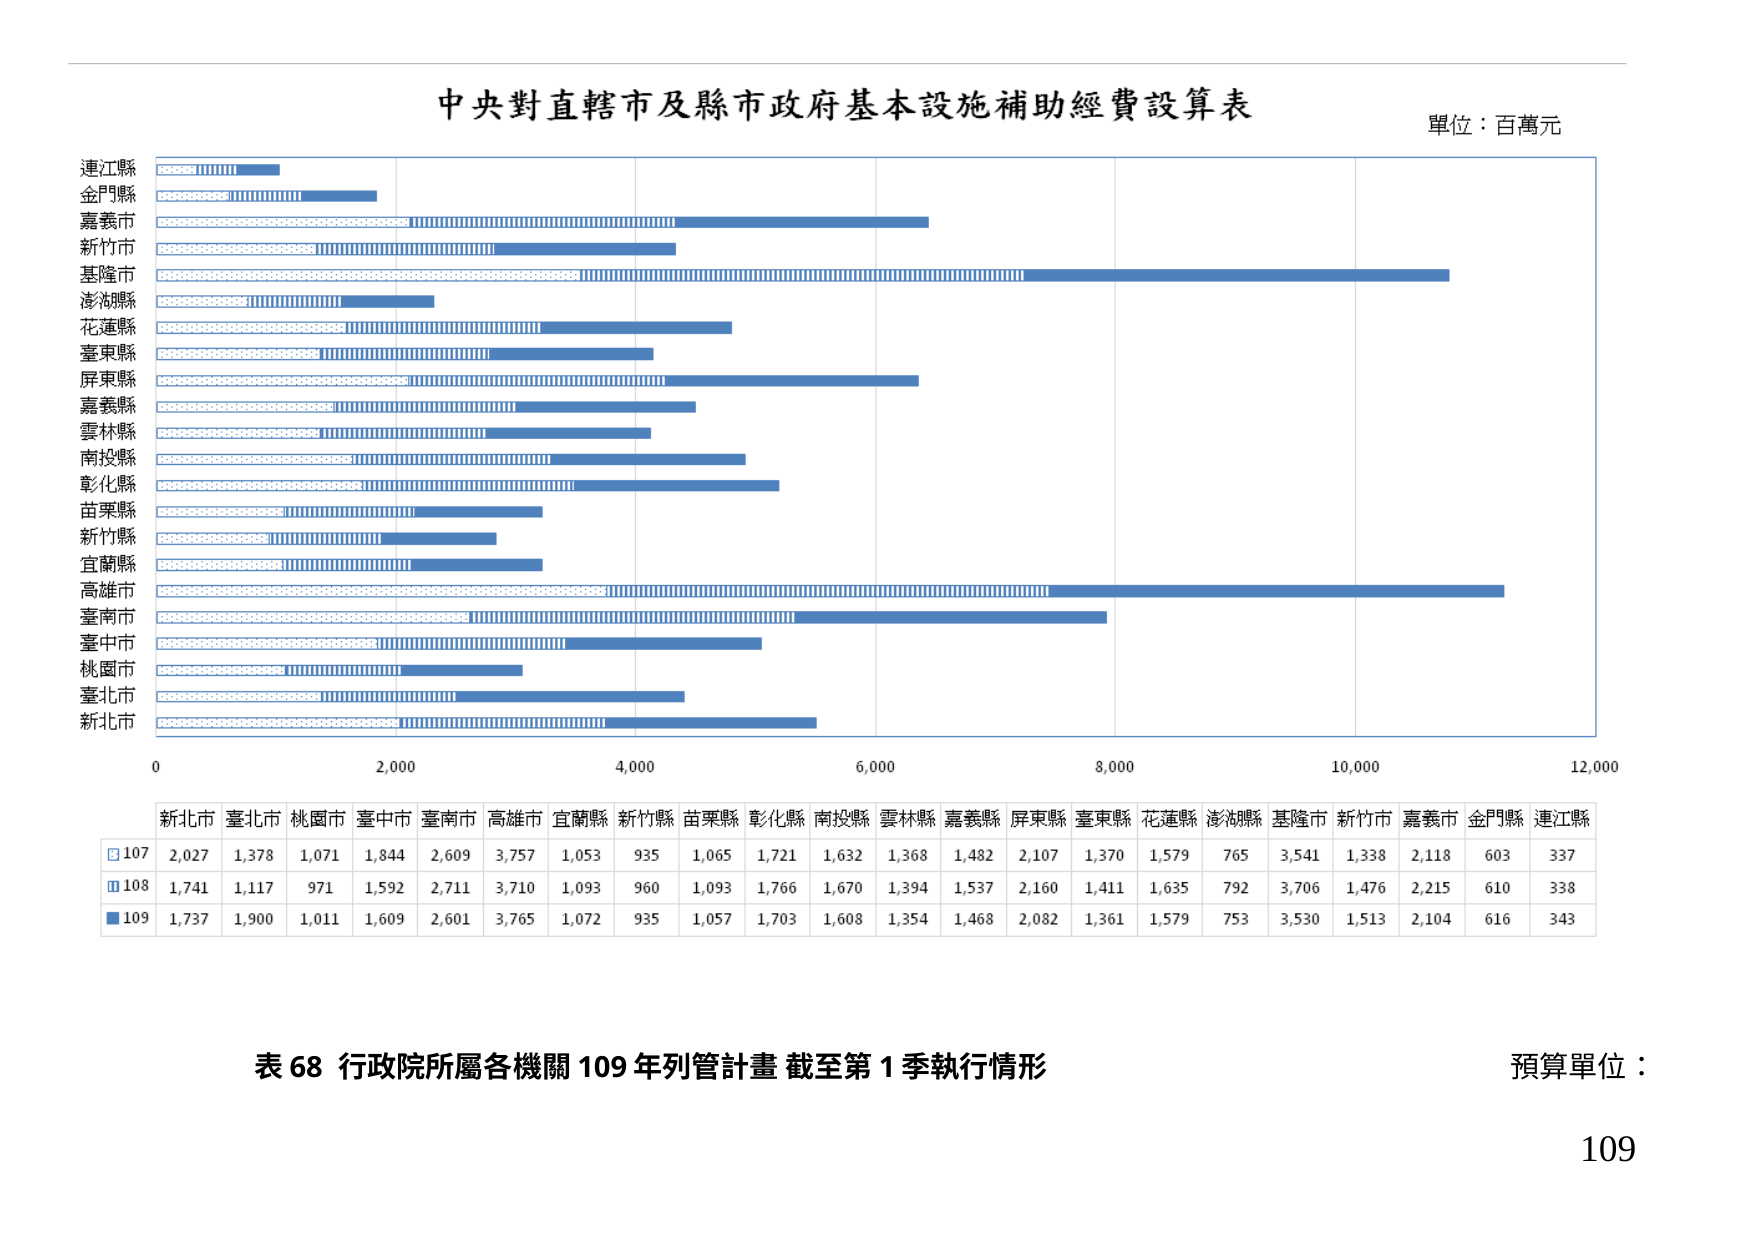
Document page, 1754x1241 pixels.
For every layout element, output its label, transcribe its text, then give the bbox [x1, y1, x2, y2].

text 表68 行政院所屬各機關109年列管計畫 截至第1季執行情形 預算單位：億元 [254, 1028, 1636, 1103]
